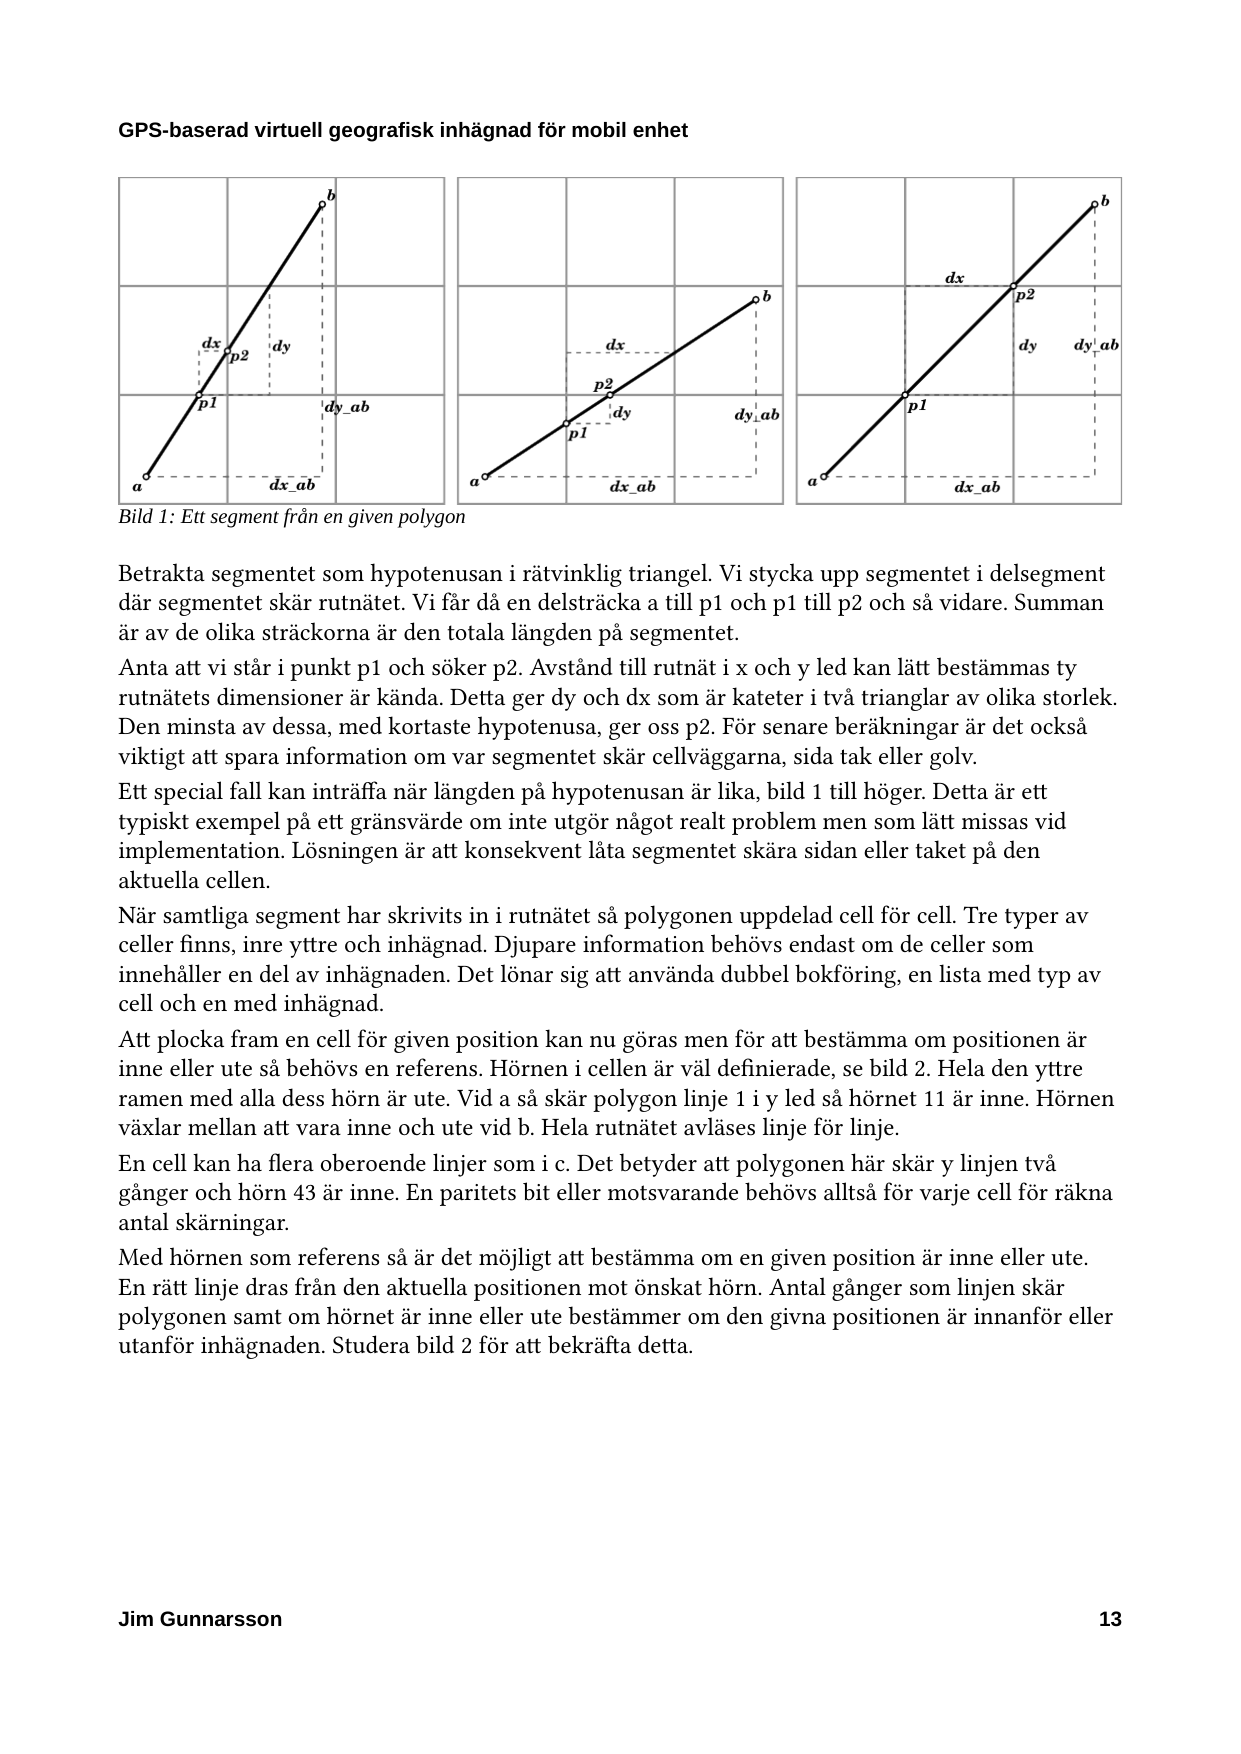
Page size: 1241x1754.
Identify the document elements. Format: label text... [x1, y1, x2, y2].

text En cell kan ha flera oberoende linjer som i c. Det betyder att polygonen här skär y linjen två gånger och hörn 43 är inne. En paritets bit eller motsvarande behövs alltså för varje cell för räkna antal skärningar. [118, 1148, 1122, 1236]
text När samtliga segment har skrivits in i rutnätet så polygonen uppdelad cell för cell. Tre typer av celler finns, inre yttre och inhägnad. Djupare information behövs endast om de celler som innehåller en del av inhägnaden. Det lönar sig att använda dubbel bokföring, en lista med typ av cell och en med inhägnad. [118, 900, 1122, 1018]
text Med hörnen som referens så är det möjligt att bestämma om en given position är inne eller ute. En rätt linje dras från den aktuella positionen mot önskat hörn. Antal gånger som linjen skär polygonen samt om hörnet är inne eller ute bestämmer om den givna positionen är innanför eller utanför inhägnaden. Studera bild 2 för att bekräfta detta. [118, 1242, 1122, 1360]
text Att plocka fram en cell för given position kan nu göras men för att bestämma om positionen är inne eller ute så behövs en referens. Hörnen i cellen är väl definierade, se bild 2. Hela den yttre ramen med alla dess hörn är ute. Vid a så skär polygon linje 1 i y led så hörnet 11 är inne. Hörnen växlar mellan att vara inne och ute vid b. Hela rutnätet avläses linje för linje. [118, 1024, 1122, 1142]
picture [118, 177, 1123, 505]
text Betrakta segmentet som hypotenusan i rätvinklig triangel. Vi stycka upp segmentet i delsegment där segmentet skär rutnätet. Vi får då en delsträcka a till p1 och p1 till p2 och så vidare. Summan är av de olika sträckorna är den totala längden på segmentet. [118, 528, 1122, 646]
text Ett special fall kan inträffa när längden på hypotenusan är lika, bild 1 till höger. Detta är ett typiskt exempel på ett gränsvärde om inte utgör något realt problem men som lätt missas vid implementation. Lösningen är att konsekvent låta segmentet skära sidan eller taket på den aktuella cellen. [118, 776, 1122, 894]
text Anta att vi står i punkt p1 och söker p2. Avstånd till rutnät i x och y led kan lätt bestämmas ty rutnätets dimensioner är kända. Detta ger dy och dx som är kateter i två trianglar av olika storlek. Den minsta av dessa, med kortaste hypotenusa, ger oss p2. För senare beräkningar är det också viktigt att spara information om var segmentet skär cellväggarna, sida tak eller golv. [118, 652, 1122, 770]
text Bild 1: Ett segment från en given polygon [118, 505, 1122, 528]
